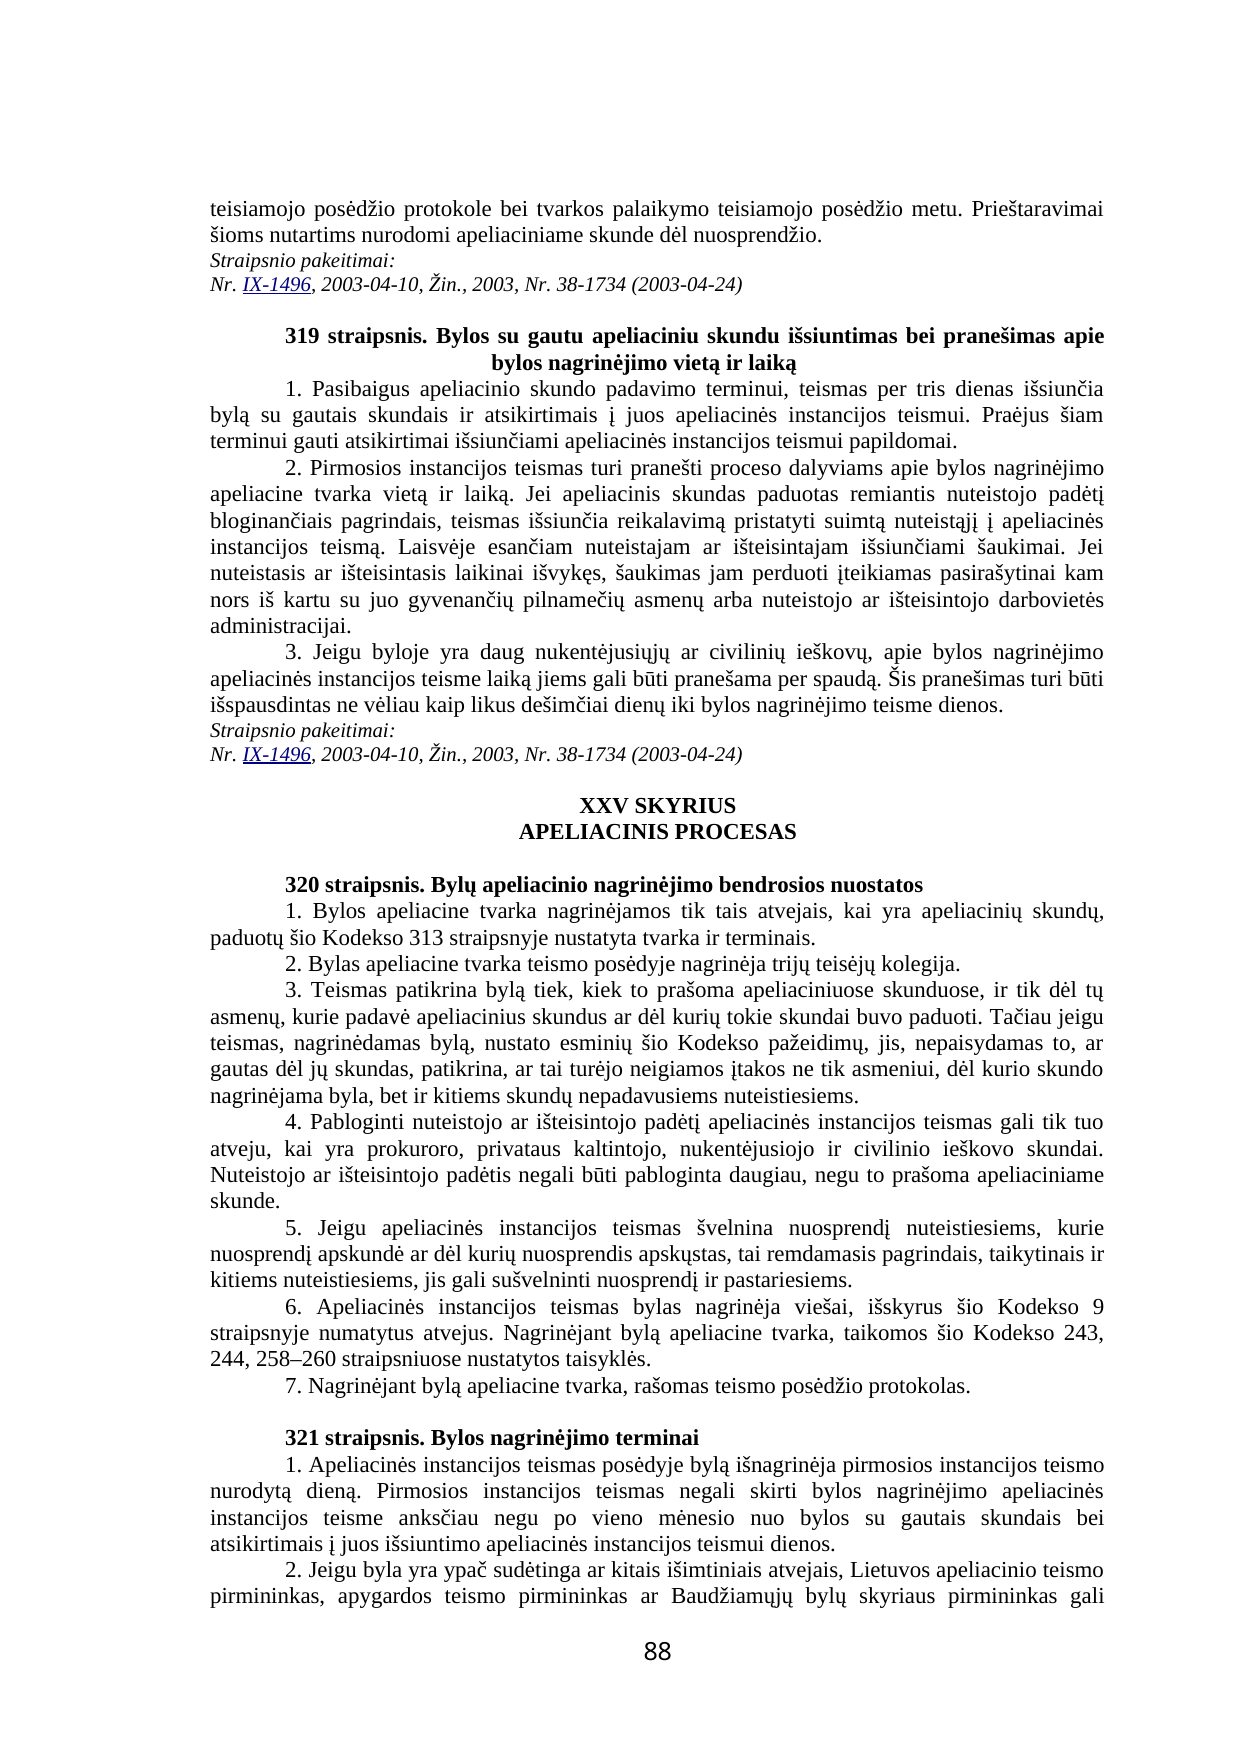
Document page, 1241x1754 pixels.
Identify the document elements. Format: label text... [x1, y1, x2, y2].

text Nr. IX-1496, 2003-04-10, Žin., 2003, Nr. 38-1734 (2003-04-24) [210, 272, 1106, 296]
text 4. Pabloginti nuteistojo ar išteisintojo padėtį apeliacinės instancijos teismas gali tik tuo atveju, kai yra prokuroro, privataus kaltintojo, nukentėjusiojo ir civilinio ieškovo skundai. Nuteistojo ar išteisintojo padėtis negali būti pabloginta daugiau, negu to prašoma apeliaciniame skunde. [210, 1108, 1106, 1214]
text Apeliacinis procesas [210, 818, 1106, 845]
text 1. Apeliacinės instancijos teismas posėdyje bylą išnagrinėja pirmosios instancijos teismo nurodytą dieną. Pirmosios instancijos teismas negali skirti bylos nagrinėjimo apeliacinės instancijos teisme anksčiau negu po vieno mėnesio nuo bylos su gautais skundais bei atsikirtimais į juos išsiuntimo apeliacinės instancijos teismui dienos. [210, 1451, 1106, 1556]
text Nr. IX-1496, 2003-04-10, Žin., 2003, Nr. 38-1734 (2003-04-24) [210, 742, 1106, 766]
text 321 straipsnis. Bylos nagrinėjimo terminai [210, 1424, 1106, 1451]
text 2. Jeigu byla yra ypač sudėtinga ar kitais išimtiniais atvejais, Lietuvos apeliacinio teismo pirmininkas, apygardos teismo pirmininkas ar Baudžiamųjų bylų skyriaus pirmininkas gali [210, 1556, 1106, 1609]
text 319 straipsnis. Bylos su gautu apeliaciniu skundu išsiuntimas bei pranešimas apie bylos nagrinėjimo vietą ir laiką [285, 322, 1106, 375]
subtitle XXV skyrius [210, 792, 1106, 818]
text 5. Jeigu apeliacinės instancijos teismas švelnina nuosprendį nuteistiesiems, kurie nuosprendį apskundė ar dėl kurių nuosprendis apskųstas, tai remdamasis pagrindais, taikytinais ir kitiems nuteistiesiems, jis gali sušvelninti nuosprendį ir pastariesiems. [210, 1214, 1106, 1293]
text teisiamojo posėdžio protokole bei tvarkos palaikymo teisiamojo posėdžio metu. Prieštaravimai šioms nutartims nurodomi apeliaciniame skunde dėl nuosprendžio. [210, 195, 1106, 248]
text 1. Bylos apeliacine tvarka nagrinėjamos tik tais atvejais, kai yra apeliacinių skundų, paduotų šio Kodekso 313 straipsnyje nustatyta tvarka ir terminais. [210, 897, 1106, 950]
text 2. Bylas apeliacine tvarka teismo posėdyje nagrinėja trijų teisėjų kolegija. [210, 950, 1106, 976]
text 3. Jeigu byloje yra daug nukentėjusiųjų ar civilinių ieškovų, apie bylos nagrinėjimo apeliacinės instancijos teisme laiką jiems gali būti pranešama per spaudą. Šis pranešimas turi būti išspausdintas ne vėliau kaip likus dešimčiai dienų iki bylos nagrinėjimo teisme dienos. [210, 638, 1106, 717]
text Straipsnio pakeitimai: [210, 248, 1106, 272]
text 1. Pasibaigus apeliacinio skundo padavimo terminui, teismas per tris dienas išsiunčia bylą su gautais skundais ir atsikirtimais į juos apeliacinės instancijos teismui. Praėjus šiam terminui gauti atsikirtimai išsiunčiami apeliacinės instancijos teismui papildomai. [210, 375, 1106, 454]
text 320 straipsnis. Bylų apeliacinio nagrinėjimo bendrosios nuostatos [210, 871, 1106, 897]
text Straipsnio pakeitimai: [210, 717, 1106, 742]
text 2. Pirmosios instancijos teismas turi pranešti proceso dalyviams apie bylos nagrinėjimo apeliacine tvarka vietą ir laiką. Jei apeliacinis skundas paduotas remiantis nuteistojo padėtį bloginančiais pagrindais, teismas išsiunčia reikalavimą pristatyti suimtą nuteistąjį į apeliacinės instancijos teismą. Laisvėje esančiam nuteistajam ar išteisintajam išsiunčiami šaukimai. Jei nuteistasis ar išteisintasis laikinai išvykęs, šaukimas jam perduoti įteikiamas pasirašytinai kam nors iš kartu su juo gyvenančių pilnamečių asmenų arba nuteistojo ar išteisintojo darbovietės administracijai. [210, 454, 1106, 638]
text 7. Nagrinėjant bylą apeliacine tvarka, rašomas teismo posėdžio protokolas. [210, 1372, 1106, 1398]
text 3. Teismas patikrina bylą tiek, kiek to prašoma apeliaciniuose skunduose, ir tik dėl tų asmenų, kurie padavė apeliacinius skundus ar dėl kurių tokie skundai buvo paduoti. Tačiau jeigu teismas, nagrinėdamas bylą, nustato esminių šio Kodekso pažeidimų, jis, nepaisydamas to, ar gautas dėl jų skundas, patikrina, ar tai turėjo neigiamos įtakos ne tik asmeniui, dėl kurio skundo nagrinėjama byla, bet ir kitiems skundų nepadavusiems nuteistiesiems. [210, 976, 1106, 1108]
text 6. Apeliacinės instancijos teismas bylas nagrinėja viešai, išskyrus šio Kodekso 9 straipsnyje numatytus atvejus. Nagrinėjant bylą apeliacine tvarka, taikomos šio Kodekso 243, 244, 258–260 straipsniuose nustatytos taisyklės. [210, 1293, 1106, 1372]
